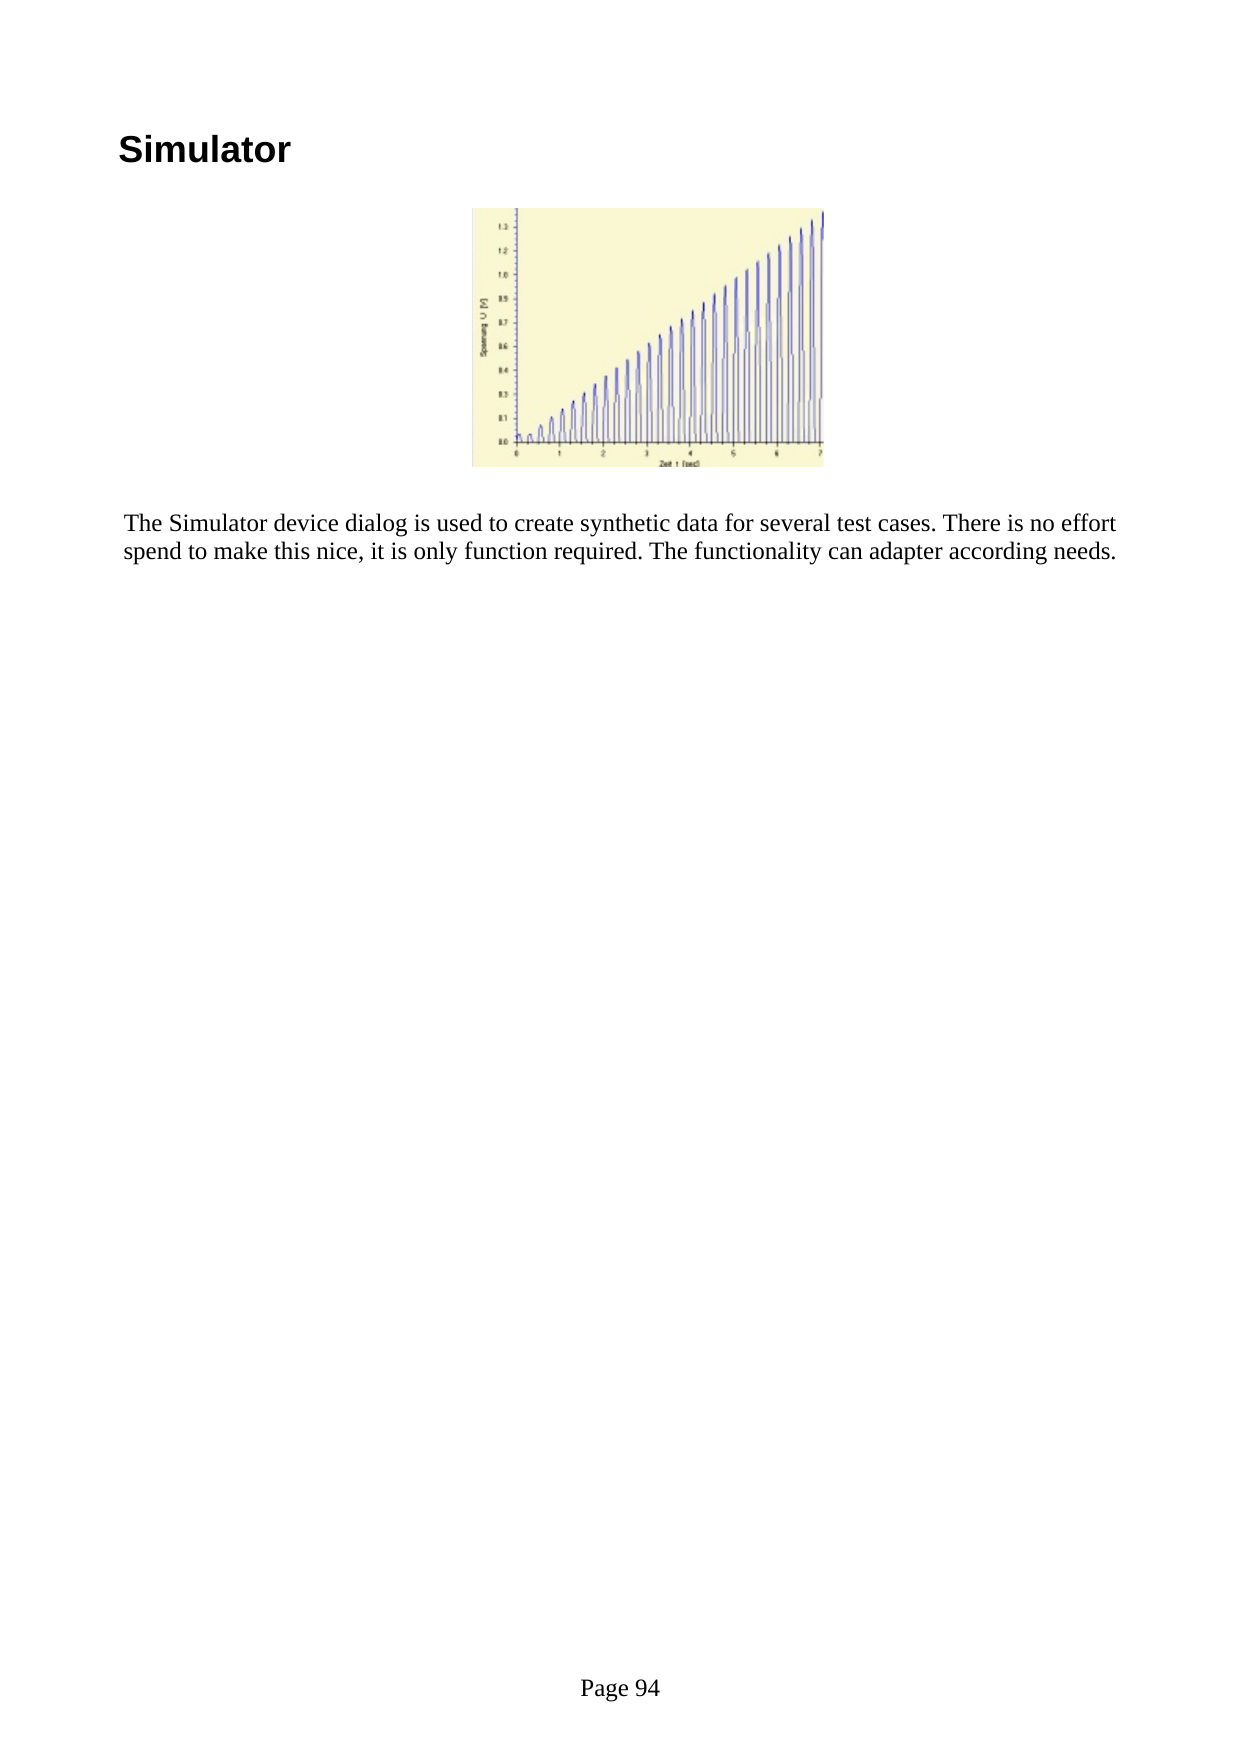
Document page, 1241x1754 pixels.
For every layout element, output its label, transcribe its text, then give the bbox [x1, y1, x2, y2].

text The Simulator device dialog is used to create synthetic data for several test cases. There is no effort spend to make this nice, it is only function required. The functionality can adapter according needs. [118, 508, 1122, 565]
picture [472, 208, 824, 467]
subtitle Simulator [118, 127, 1122, 170]
